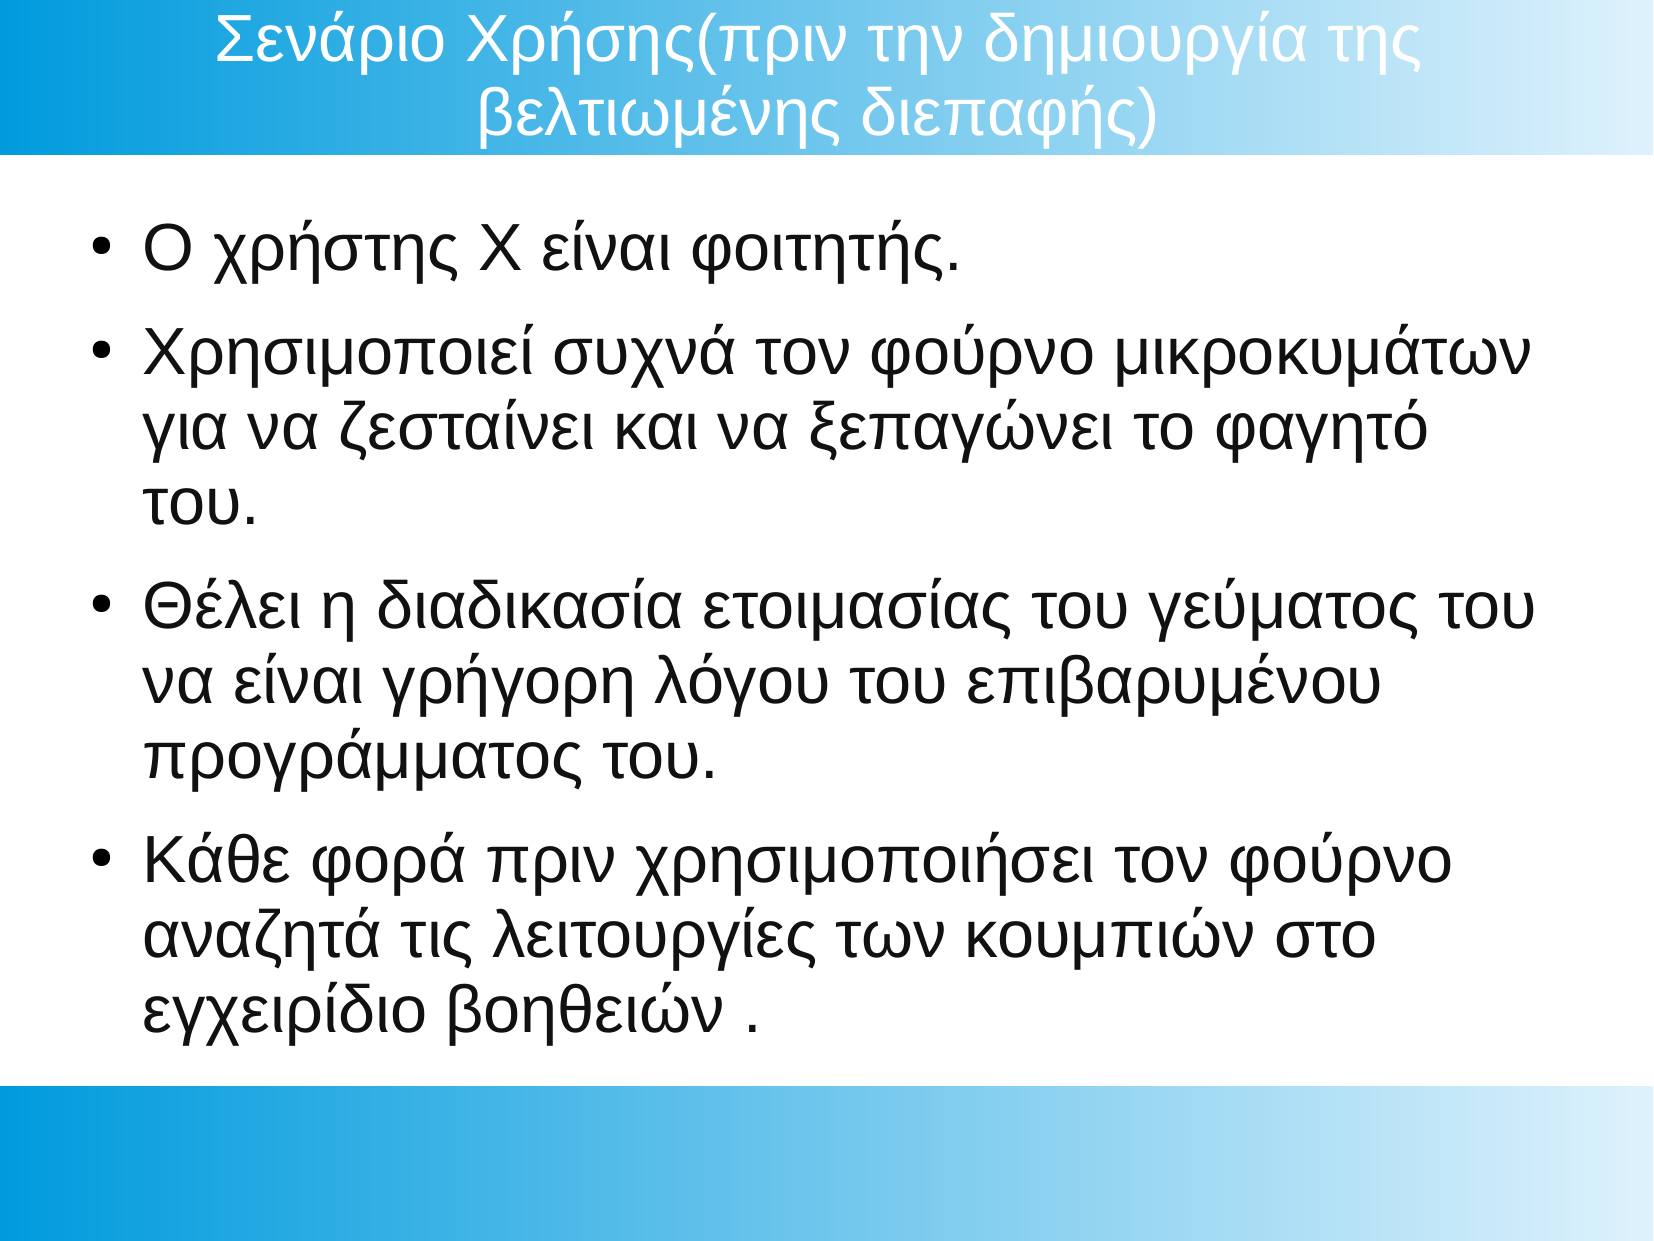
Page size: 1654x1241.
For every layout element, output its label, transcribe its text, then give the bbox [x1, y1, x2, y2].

list Ο χρήστης Χ είναι φοιτητής. Χρησιμοποιεί συχνά τον φούρνο μικροκυμάτων για να ζεσταίνει και να ξεπαγώνει το φαγητό του. Θέλει η διαδικασία ετοιμασίας του γεύματος του να είναι γρήγορη λόγου του επιβαρυμένου προγράμματος του. Κάθε φορά πριν χρησιμοποιήσει τον φούρνο αναζητά τις λειτουργίες των κουμπιών στο εγχειρίδιο βοηθειών . [71, 105, 1561, 826]
title Σενάριο Χρήσης(πριν την δημιουργία της βελτιωμένης διεπαφής) [75, 0, 1564, 151]
